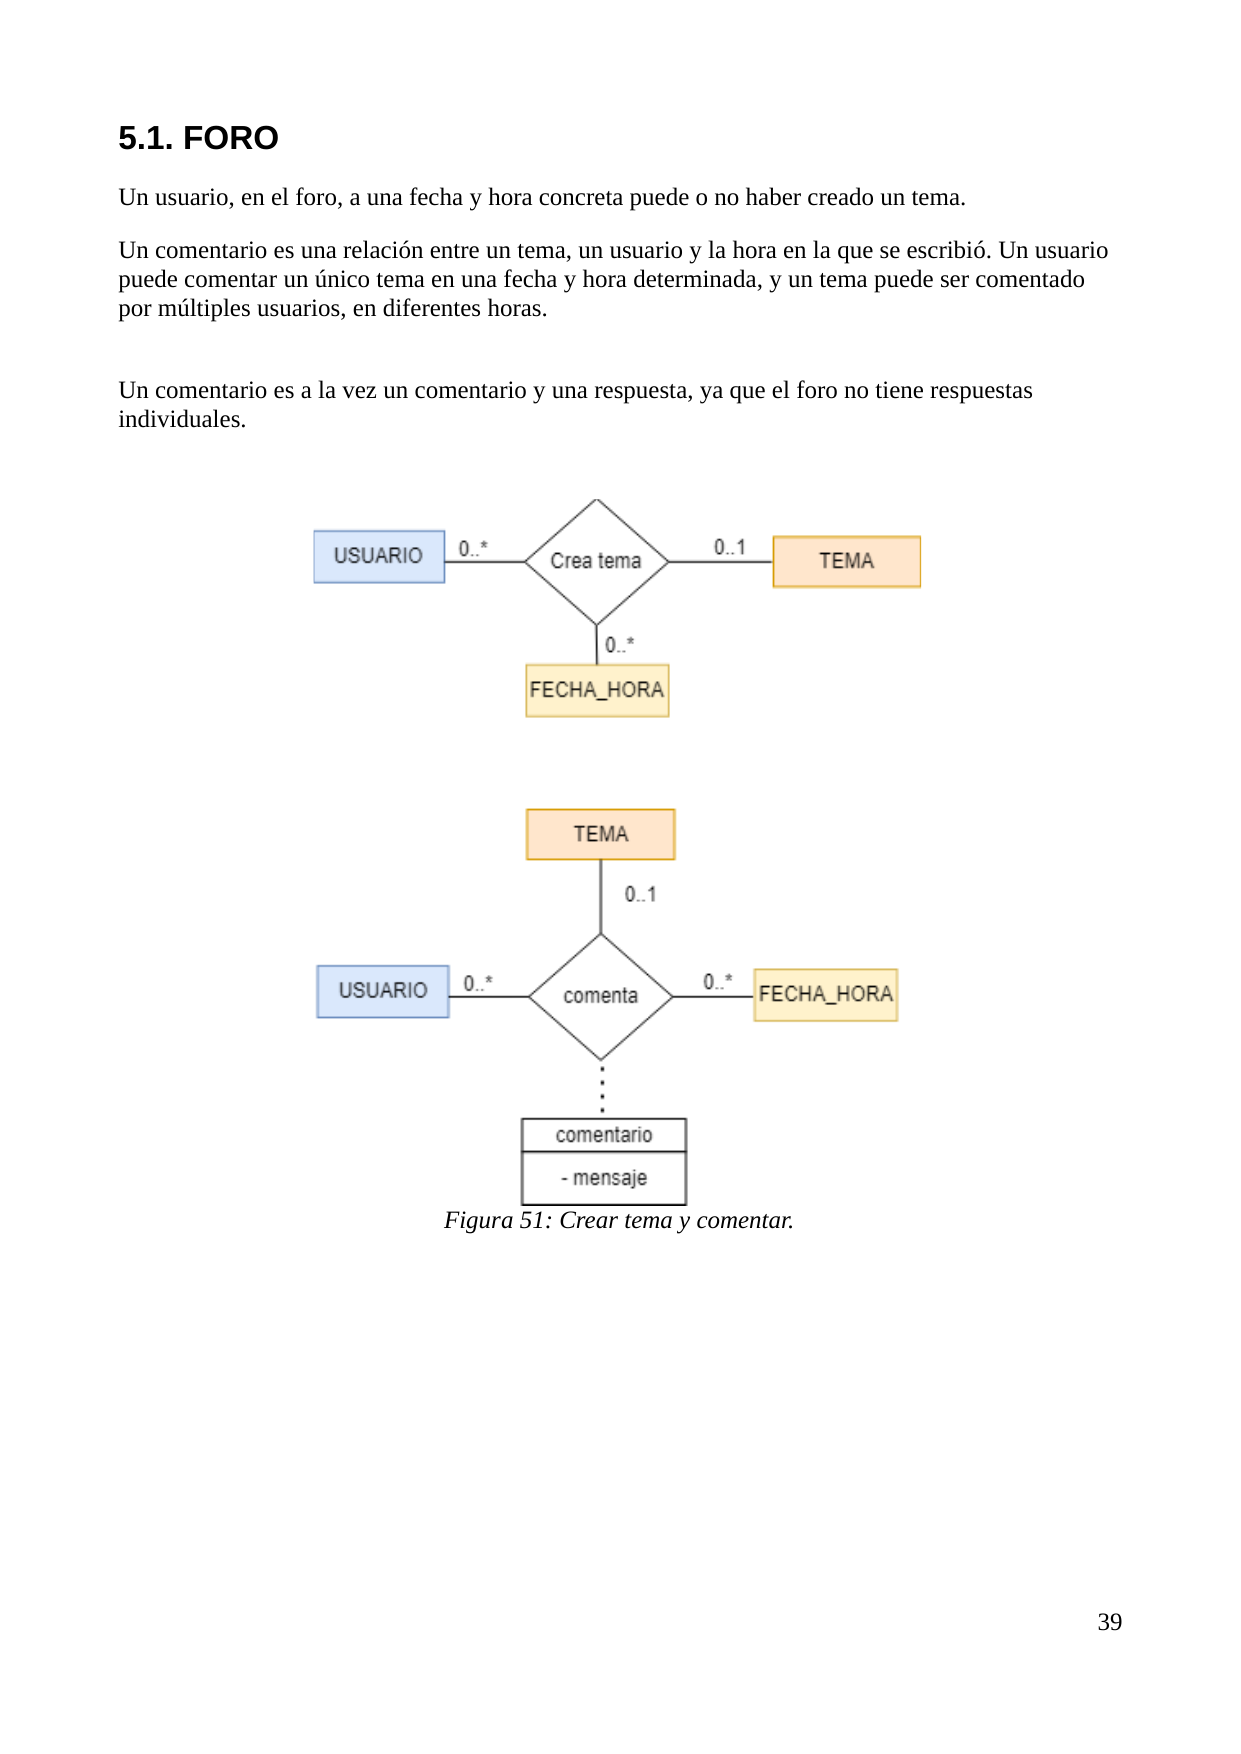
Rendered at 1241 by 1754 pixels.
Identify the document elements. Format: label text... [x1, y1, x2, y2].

text Un comentario es a la vez un comentario y una respuesta, ya que el foro no tiene respuestas individuales. [118, 347, 1122, 433]
text Un comentario es una relación entre un tema, un usuario y la hora en la que se escribió. Un usuario puede comentar un único tema en una fecha y hora determinada, y un tema puede ser comentado por múltiples usuarios, en diferentes horas. [118, 235, 1122, 322]
subtitle 5.1. FORO [118, 118, 1122, 157]
picture [313, 499, 922, 1206]
text Un usuario, en el foro, a una fecha y hora concreta puede o no haber creado un tema. [118, 182, 1122, 210]
text Figura 51: Crear tema y comentar. [319, 1206, 921, 1234]
